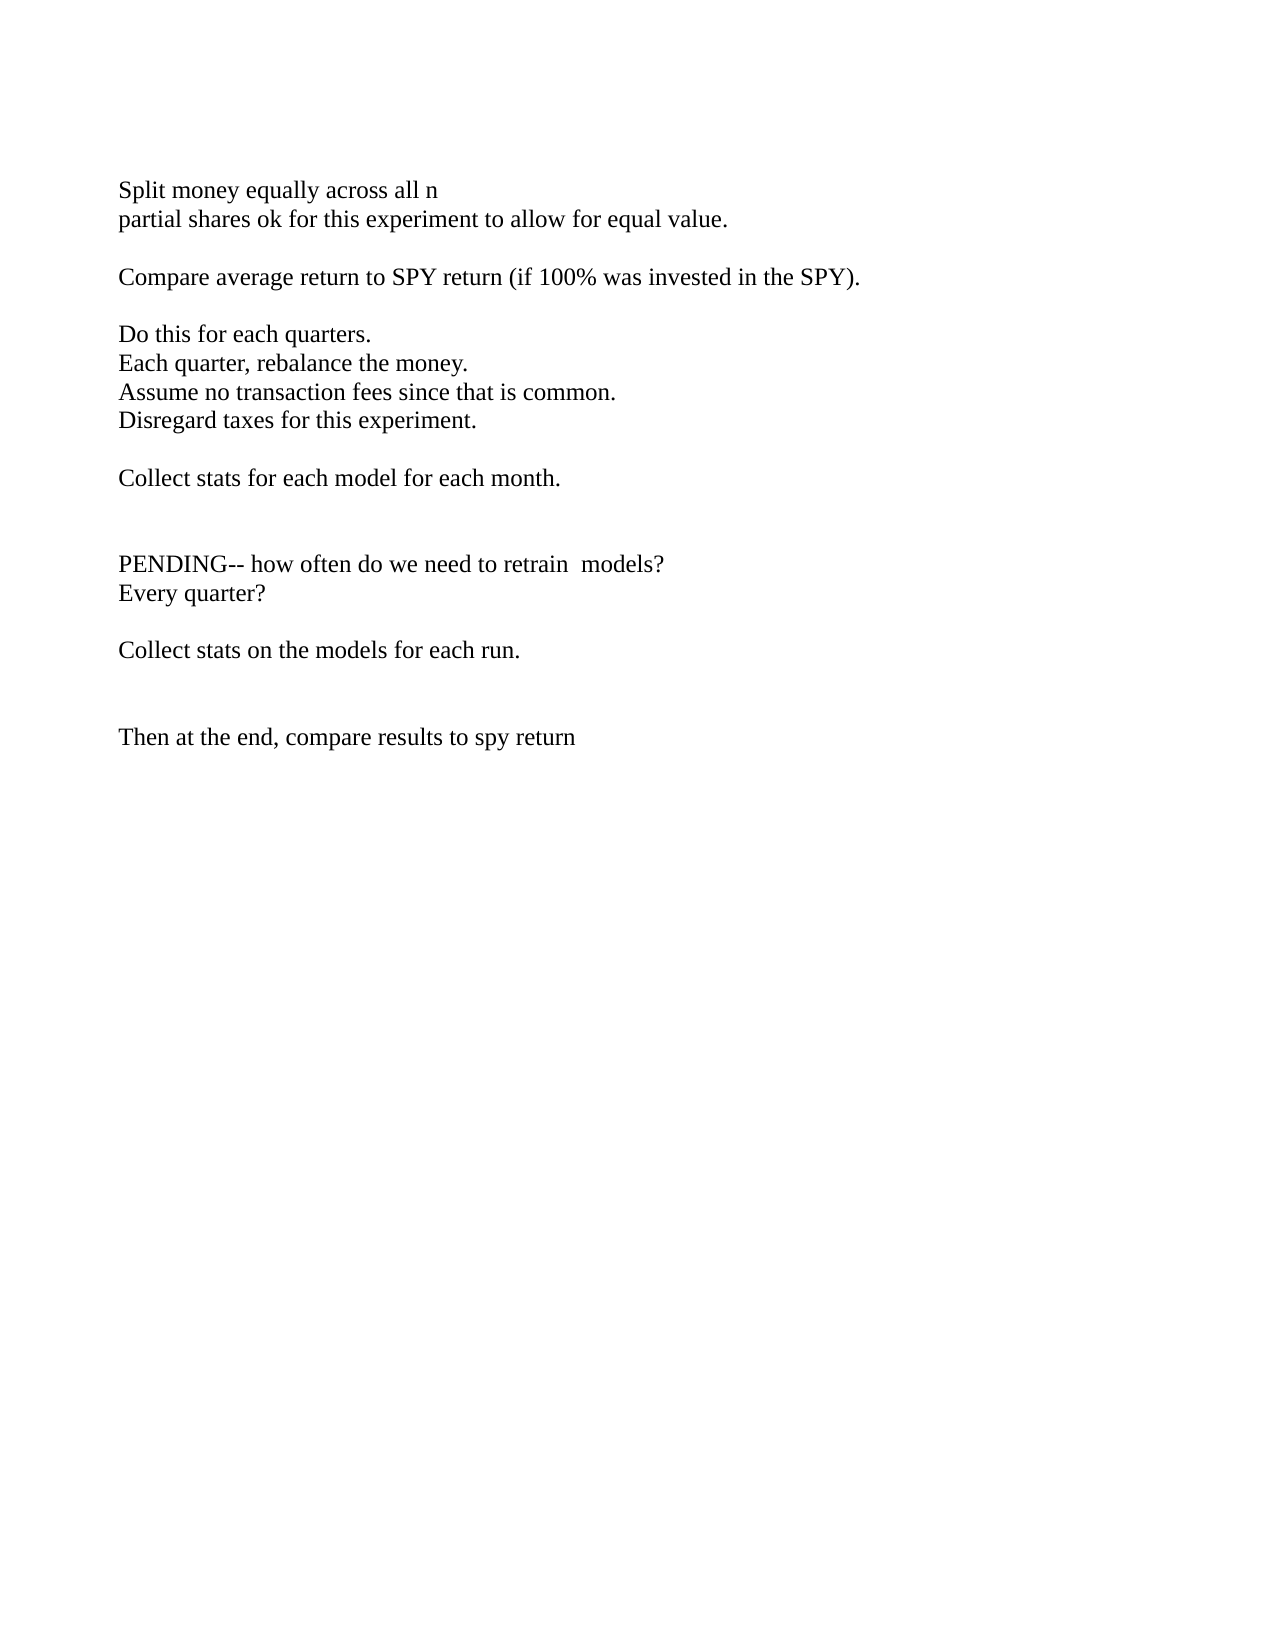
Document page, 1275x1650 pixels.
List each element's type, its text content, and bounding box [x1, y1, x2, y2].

text Split money equally across all n [118, 176, 1157, 204]
text Then at the end, compare results to spy return [118, 722, 1157, 751]
text Do this for each quarters. [118, 319, 1157, 348]
text Disregard taxes for this experiment. [118, 406, 1157, 434]
text Assume no transaction fees since that is common. [118, 377, 1157, 406]
text Compare average return to SPY return (if 100% was invested in the SPY). [118, 262, 1157, 291]
text Collect stats for each model for each month. [118, 463, 1157, 492]
text Each quarter, rebalance the money. [118, 348, 1157, 377]
text Every quarter? [118, 578, 1157, 607]
text Collect stats on the models for each run. [118, 636, 1157, 664]
text partial shares ok for this experiment to allow for equal value. [118, 204, 1157, 233]
text PENDING-- how often do we need to retrain models? [118, 549, 1157, 578]
